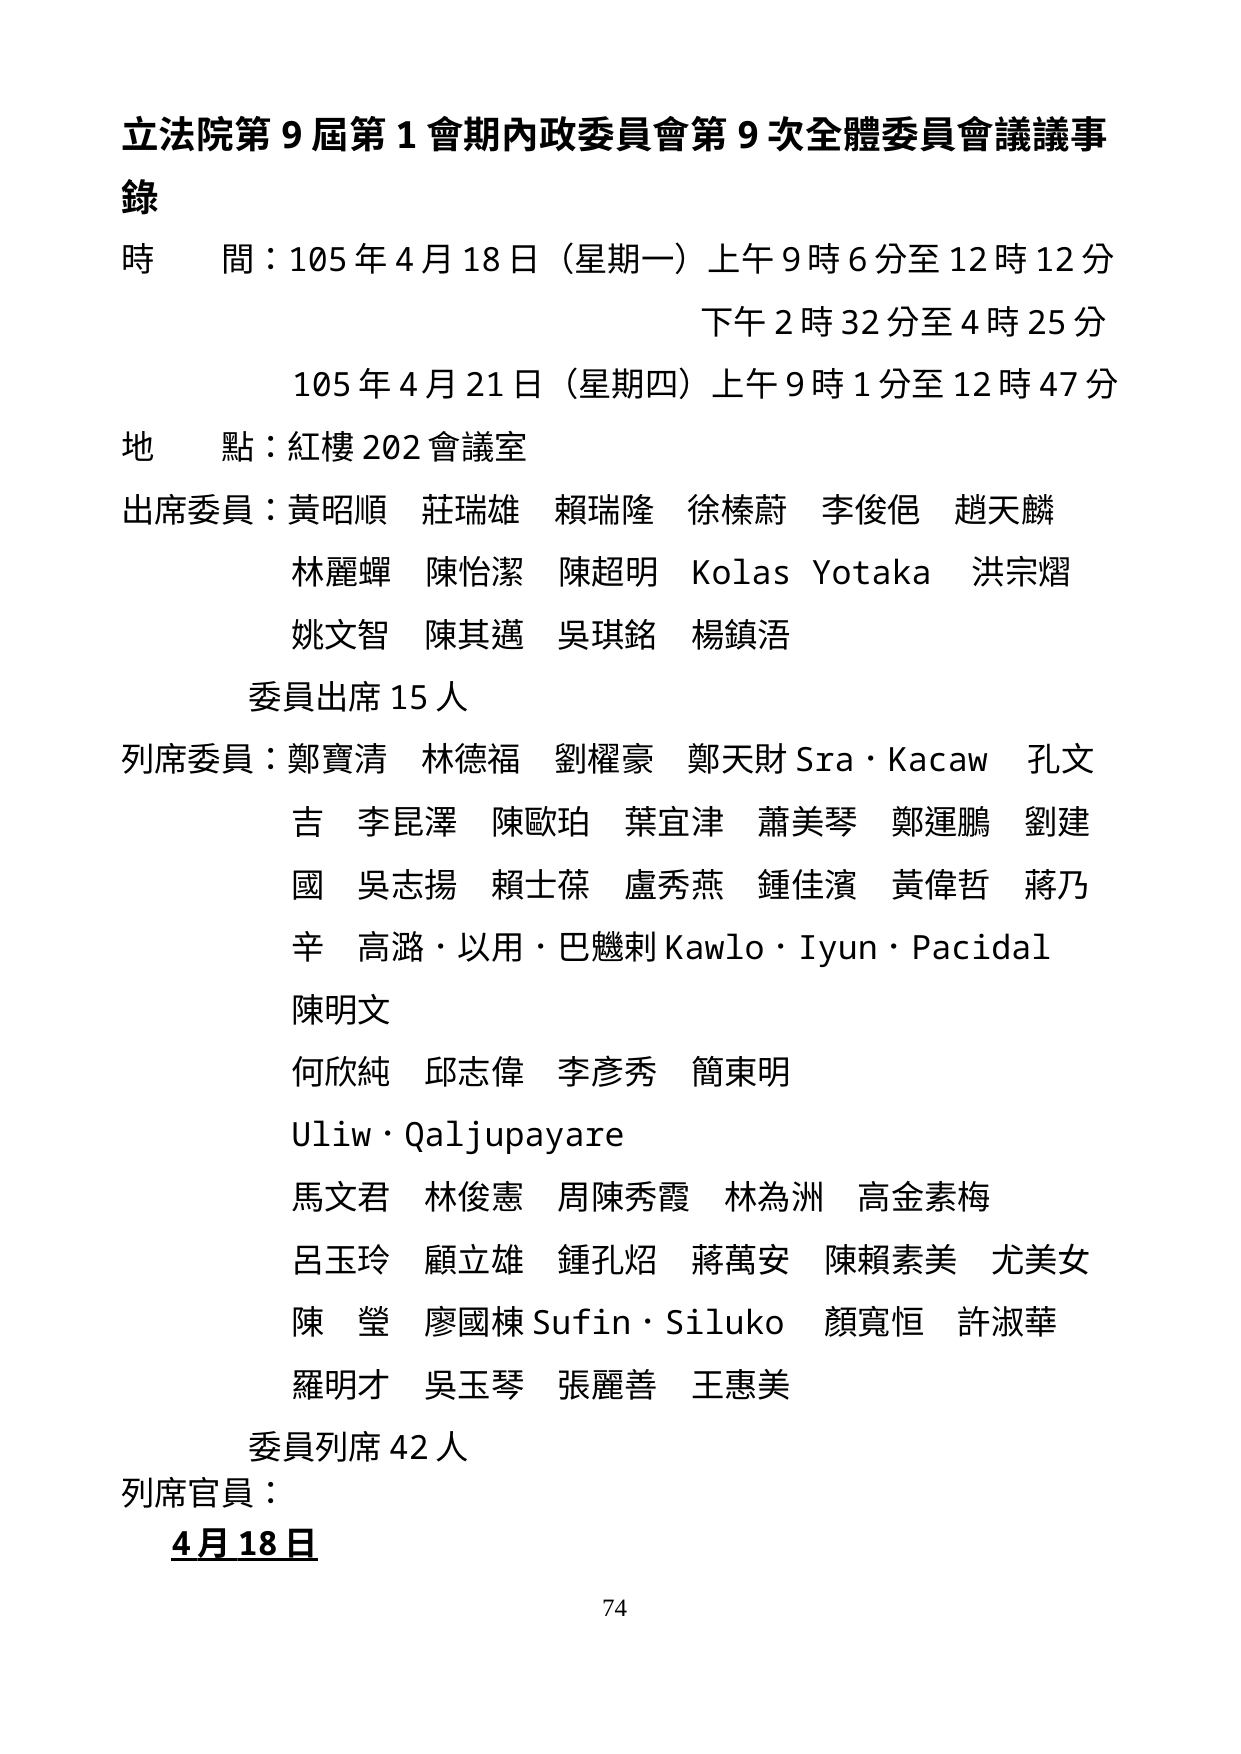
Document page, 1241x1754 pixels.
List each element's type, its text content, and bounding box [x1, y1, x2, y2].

text 出席委員：黃昭順 莊瑞雄 賴瑞隆 徐榛蔚 李俊俋 趙天麟 [121, 466, 1107, 528]
text 地 點：紅樓202會議室 [121, 403, 1107, 466]
text 委員列席42人 [248, 1403, 1107, 1466]
text 列席委員：鄭寶清 林德福 劉櫂豪 鄭天財Sra．Kacaw 孔文吉 李昆澤 陳歐珀 葉宜津 蕭美琴 鄭運鵬 劉建國 吳志揚 賴士葆 盧秀燕 鍾佳濱 黃偉哲 蔣乃辛 高潞．以用．巴魕剌Kawlo．Iyun．Pacidal 陳明文 何欣純 邱志偉 李彥秀 簡東明Uliw．Qaljupayare 馬文君 林俊憲 周陳秀霞 林為洲 高金素梅 呂玉玲 顧立雄 鍾孔炤 蔣萬安 陳賴素美 尤美女 陳 瑩 廖國棟Sufin．Siluko 顏寬恒 許淑華 羅明才 吳玉琴 張麗善 王惠美 [121, 716, 1119, 1403]
text 立法院第9屆第1會期內政委員會第9次全體委員會議議事錄 [121, 91, 1107, 216]
text 委員出席15人 [248, 653, 1107, 716]
text 林麗蟬 陳怡潔 陳超明 Kolas Yotaka 洪宗熠 姚文智 陳其邁 吳琪銘 楊鎮浯 [291, 528, 1107, 653]
text 列席官員： [121, 1466, 1107, 1516]
text 時 間：105年4月18日（星期一）上午9時6分至12時12分 [121, 216, 1169, 278]
text 下午2時32分至4時25分 [552, 278, 1169, 341]
text 4月18日 [171, 1516, 1107, 1566]
text 105年4月21日（星期四）上午9時1分至12時47分 [292, 341, 1169, 403]
